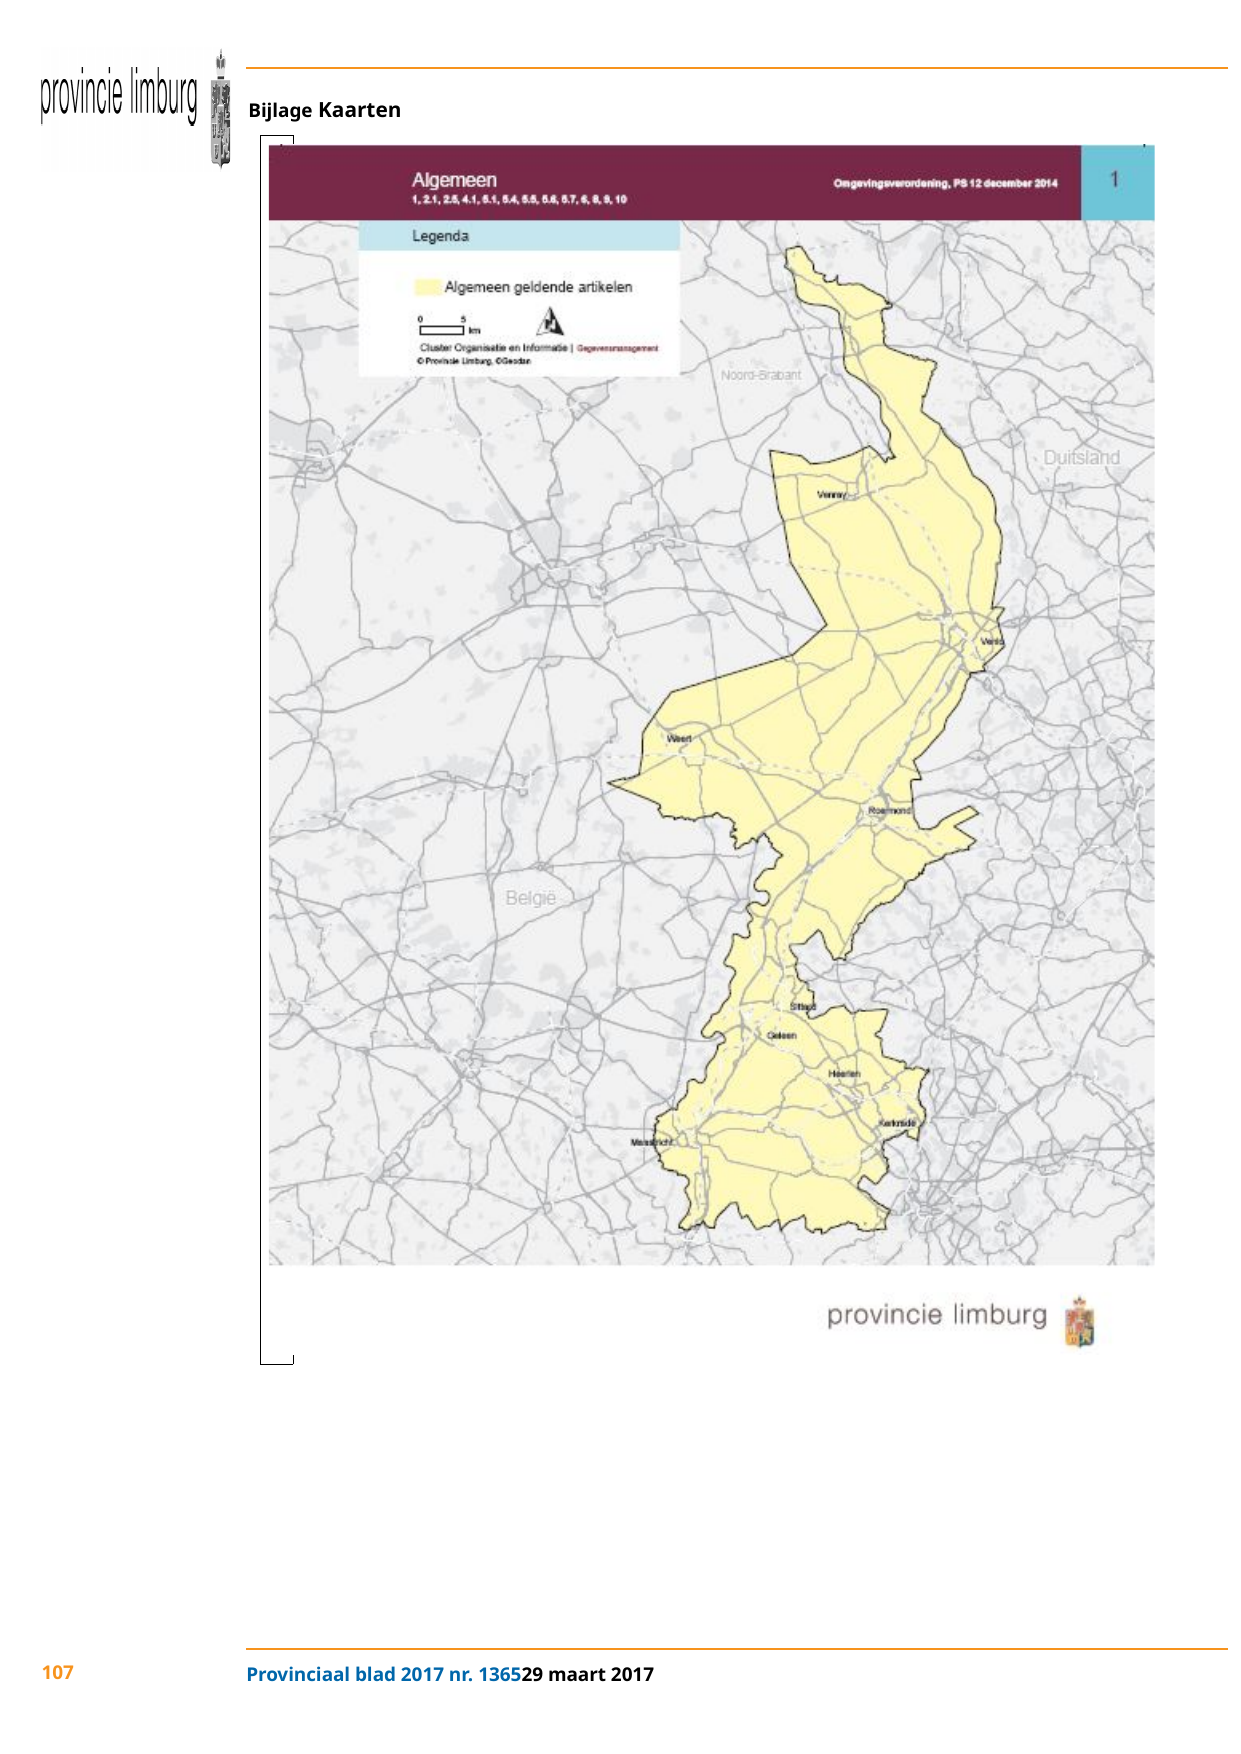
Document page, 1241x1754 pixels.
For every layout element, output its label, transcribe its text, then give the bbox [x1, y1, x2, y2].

text Bijlage Kaarten [248, 95, 1152, 123]
picture [41, 47, 231, 172]
picture [268, 144, 1155, 1355]
